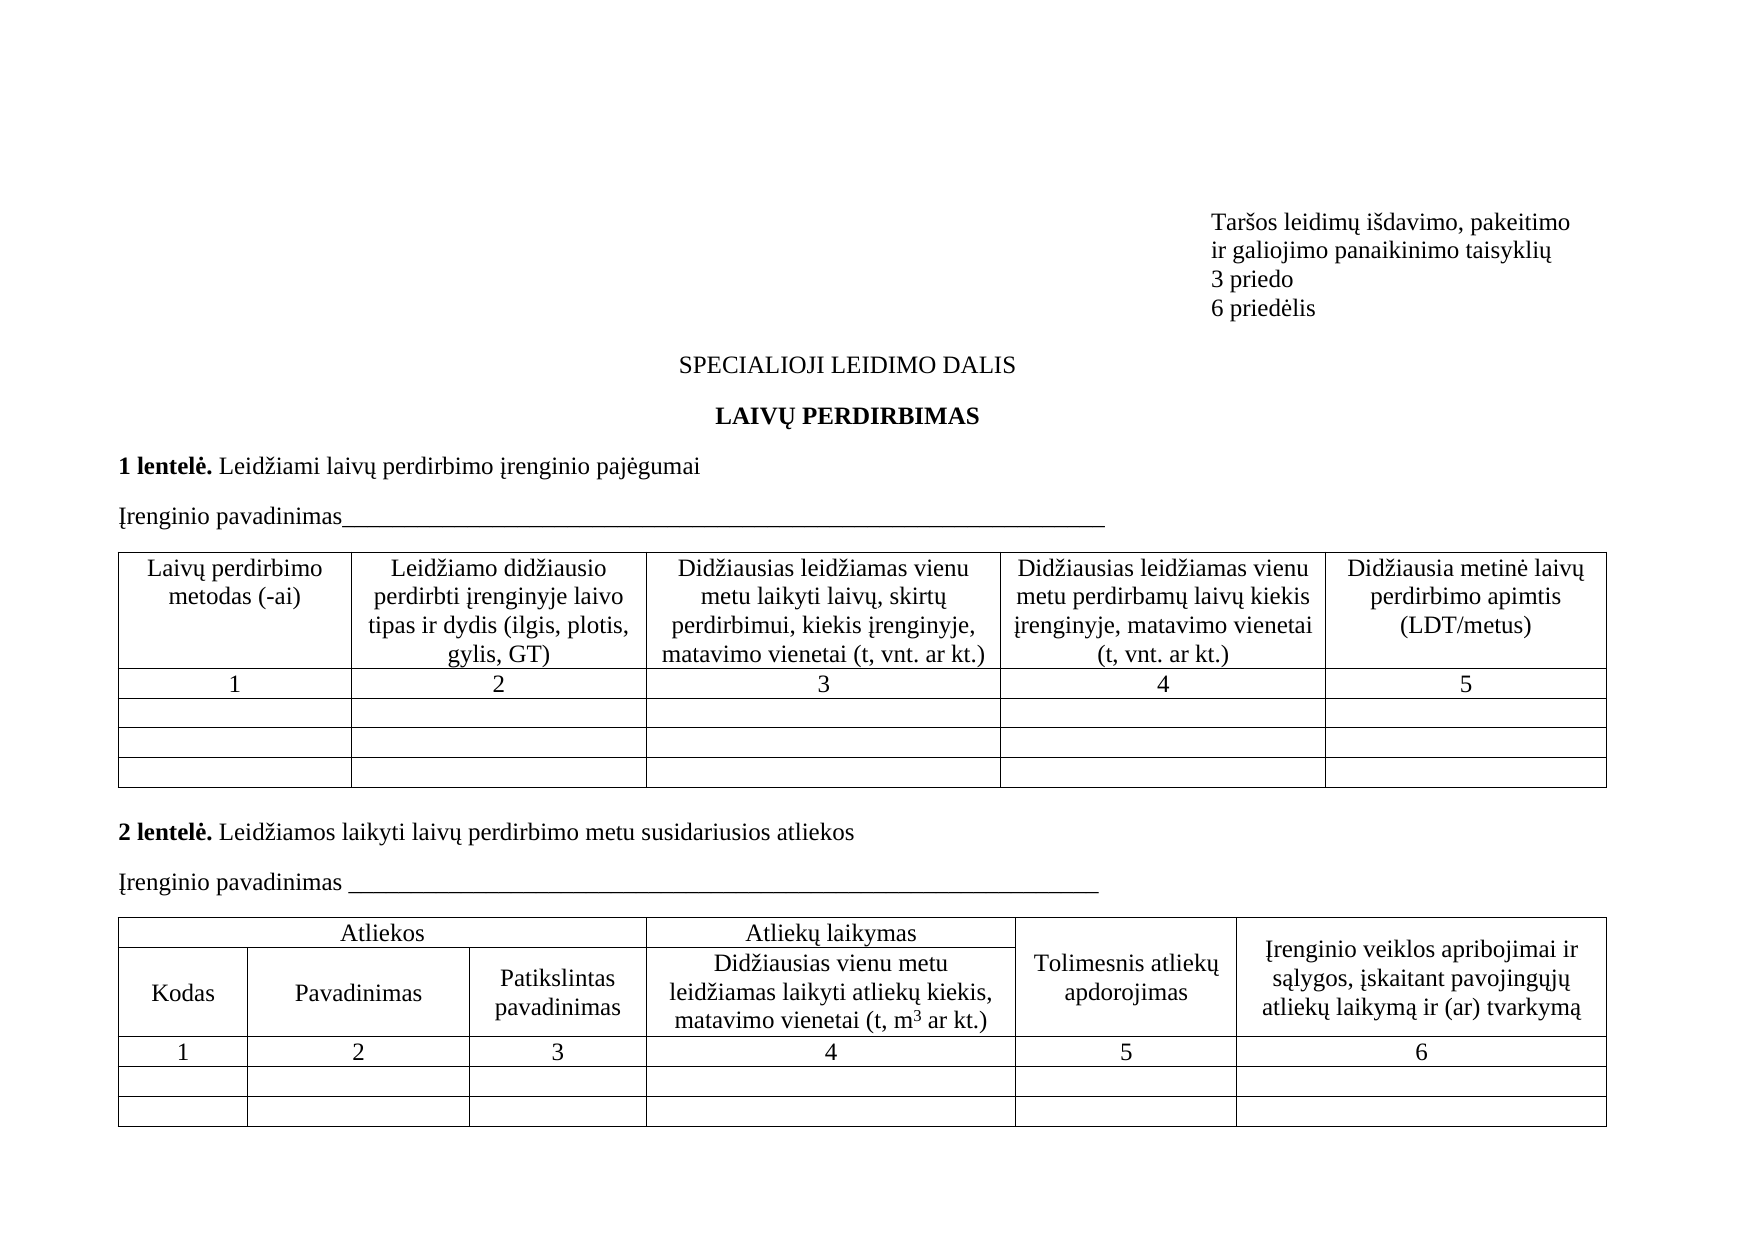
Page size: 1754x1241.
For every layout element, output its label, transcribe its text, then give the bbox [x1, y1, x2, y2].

table_header Didžiausia metinė laivų perdirbimo apimtis (LDT/metus) [1326, 553, 1606, 668]
table_cell [1001, 699, 1325, 727]
table_header Atliekos [119, 918, 646, 947]
table_cell 3 [470, 1037, 646, 1066]
table_cell Didžiausias vienu metu leidžiamas laikyti atliekų kiekis, matavimo vienetai (t, m3 ar kt.) [647, 948, 1015, 1036]
table_cell [119, 1097, 247, 1126]
table_cell [1016, 1097, 1236, 1126]
table_cell 1 [119, 669, 351, 697]
table_cell [119, 758, 351, 787]
table_cell [647, 728, 1000, 757]
table_cell 1 [119, 1037, 247, 1066]
table_cell [647, 1067, 1015, 1096]
table_cell [1001, 758, 1325, 787]
table_header Tolimesnis atliekų apdorojimas [1016, 918, 1236, 1036]
table_cell [470, 1067, 646, 1096]
table_cell Patikslintas pavadinimas [470, 948, 646, 1036]
text Taršos leidimų išdavimo, pakeitimo [118, 207, 1577, 235]
text 2 lentelė. Leidžiamos laikyti laivų perdirbimo metu susidariusios atliekos [118, 817, 1577, 845]
text ir galiojimo panaikinimo taisyklių [118, 235, 1577, 264]
table_cell [1237, 1097, 1606, 1126]
table_cell [1016, 1067, 1236, 1096]
table_header Įrenginio veiklos apribojimai ir sąlygos, įskaitant pavojingųjų atliekų laikymą ir (ar) tvarkymą [1237, 918, 1606, 1036]
text Įrenginio pavadinimas_____________________________________________________________ [118, 501, 1577, 530]
table_cell [647, 758, 1000, 787]
table_header Didžiausias leidžiamas vienu metu laikyti laivų, skirtų perdirbimui, kiekis įrenginyje, matavimo vienetai (t, vnt. ar kt.) [647, 553, 1000, 668]
table_cell [1001, 728, 1325, 757]
text 3 priedo [118, 264, 1577, 293]
table_cell [1326, 758, 1606, 787]
table_cell [647, 699, 1000, 727]
text SPECIALIOJI LEIDIMO DALIS [118, 350, 1577, 379]
table_header Atliekų laikymas [647, 918, 1015, 947]
table_cell 3 [647, 669, 1000, 697]
table_cell 5 [1016, 1037, 1236, 1066]
text 1 lentelė. Leidžiami laivų perdirbimo įrenginio pajėgumai [118, 451, 1577, 480]
table_cell [352, 699, 646, 727]
table_cell [470, 1097, 646, 1126]
table_cell [1326, 699, 1606, 727]
table_cell [1237, 1067, 1606, 1096]
table_cell [248, 1067, 469, 1096]
table_cell 4 [1001, 669, 1325, 697]
table_cell Pavadinimas [248, 948, 469, 1036]
table_cell 6 [1237, 1037, 1606, 1066]
table_cell [352, 728, 646, 757]
table_cell [352, 758, 646, 787]
table_cell 2 [352, 669, 646, 697]
table_cell [119, 699, 351, 727]
table_cell 2 [248, 1037, 469, 1066]
table_cell 5 [1326, 669, 1606, 697]
text Įrenginio pavadinimas ____________________________________________________________ [118, 867, 1577, 896]
table_cell 4 [647, 1037, 1015, 1066]
table_cell [248, 1097, 469, 1126]
table_cell [119, 1067, 247, 1096]
table_header Laivų perdirbimo metodas (-ai) [119, 553, 351, 668]
text 6 priedėlis [118, 293, 1577, 322]
table_cell [119, 728, 351, 757]
table_header Didžiausias leidžiamas vienu metu perdirbamų laivų kiekis įrenginyje, matavimo vienetai (t, vnt. ar kt.) [1001, 553, 1325, 668]
table_cell [647, 1097, 1015, 1126]
table_header Leidžiamo didžiausio perdirbti įrenginyje laivo tipas ir dydis (ilgis, plotis, gylis, GT) [352, 553, 646, 668]
table_cell [1326, 728, 1606, 757]
table_cell Kodas [119, 948, 247, 1036]
text LAIVŲ PERDIRBIMAS [118, 401, 1577, 429]
